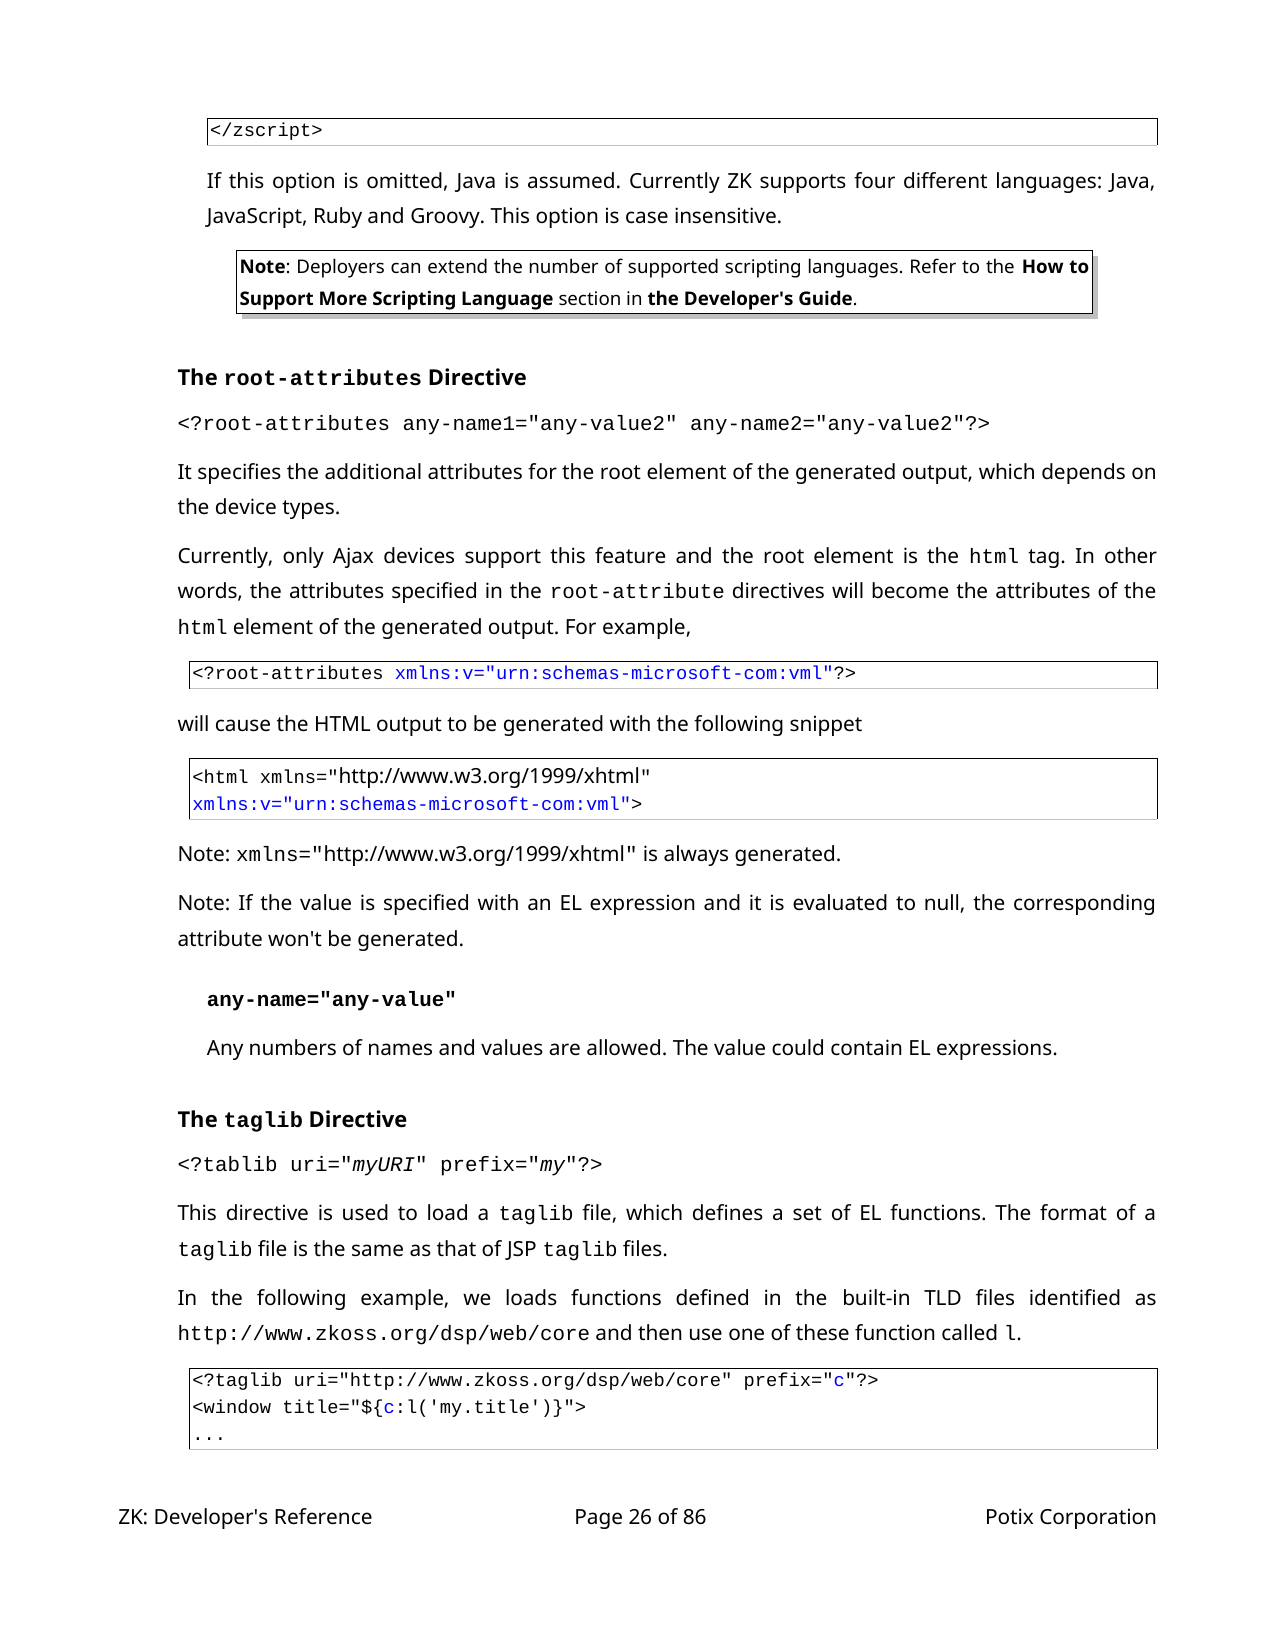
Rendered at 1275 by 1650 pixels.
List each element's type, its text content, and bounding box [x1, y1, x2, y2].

text <?tablib uri="myURI" prefix="my"?> [177, 1154, 1157, 1178]
text Any numbers of names and values are allowed. The value could contain EL expressions. [207, 1033, 1157, 1061]
text </zscript> [208, 119, 1157, 145]
text <?taglib uri="http://www.zkoss.org/dsp/web/core" prefix="c"?> [190, 1369, 1157, 1392]
text In the following example, we loads functions defined in the built-in TLD files identified as http://www.zkoss.org/dsp/web/core and then use one of these function called l. [177, 1283, 1157, 1347]
subtitle any-name="any-value" [207, 989, 1157, 1012]
text ... [190, 1422, 1157, 1449]
text It specifies the additional attributes for the root element of the generated output, which depends on the device types. [177, 457, 1157, 520]
text <?root-attributes xmlns:v="urn:schemas-microsoft-com:vml"?> [190, 662, 1157, 688]
text <window title="${c:l('my.title')}"> [190, 1395, 1157, 1419]
text Note: Deployers can extend the number of supported scripting languages. Refer to the How to Support More Scripting Language section in the Developer's Guide. [237, 251, 1092, 313]
text will cause the HTML output to be generated with the following snippet [177, 709, 1157, 737]
text Note: If the value is specified with an EL expression and it is evaluated to null, the corresponding attribute won't be generated. [177, 888, 1157, 952]
subtitle The root-attributes Directive [177, 362, 1157, 392]
text <html xmlns="http://www.w3.org/1999/xhtml" xmlns:v="urn:schemas-microsoft-com:vml"> [190, 759, 1157, 819]
text This directive is used to load a taglib file, which defines a set of EL functions. The format of a taglib file is the same as that of JSP taglib files. [177, 1198, 1157, 1262]
text <?root-attributes any-name1="any-value2" any-name2="any-value2"?> [177, 413, 1157, 436]
text Note: xmlns="http://www.w3.org/1999/xhtml" is always generated. [177, 839, 1157, 868]
subtitle The taglib Directive [177, 1103, 1157, 1134]
text If this option is omitted, Java is assumed. Currently ZK supports four different languages: Java, JavaScript, Ruby and Groovy. This option is case insensitive. [207, 166, 1157, 229]
text Currently, only Ajax devices support this feature and the root element is the html tag. In other words, the attributes specified in the root-attribute directives will become the attributes of the html element of the generated output. For example, [177, 541, 1157, 641]
